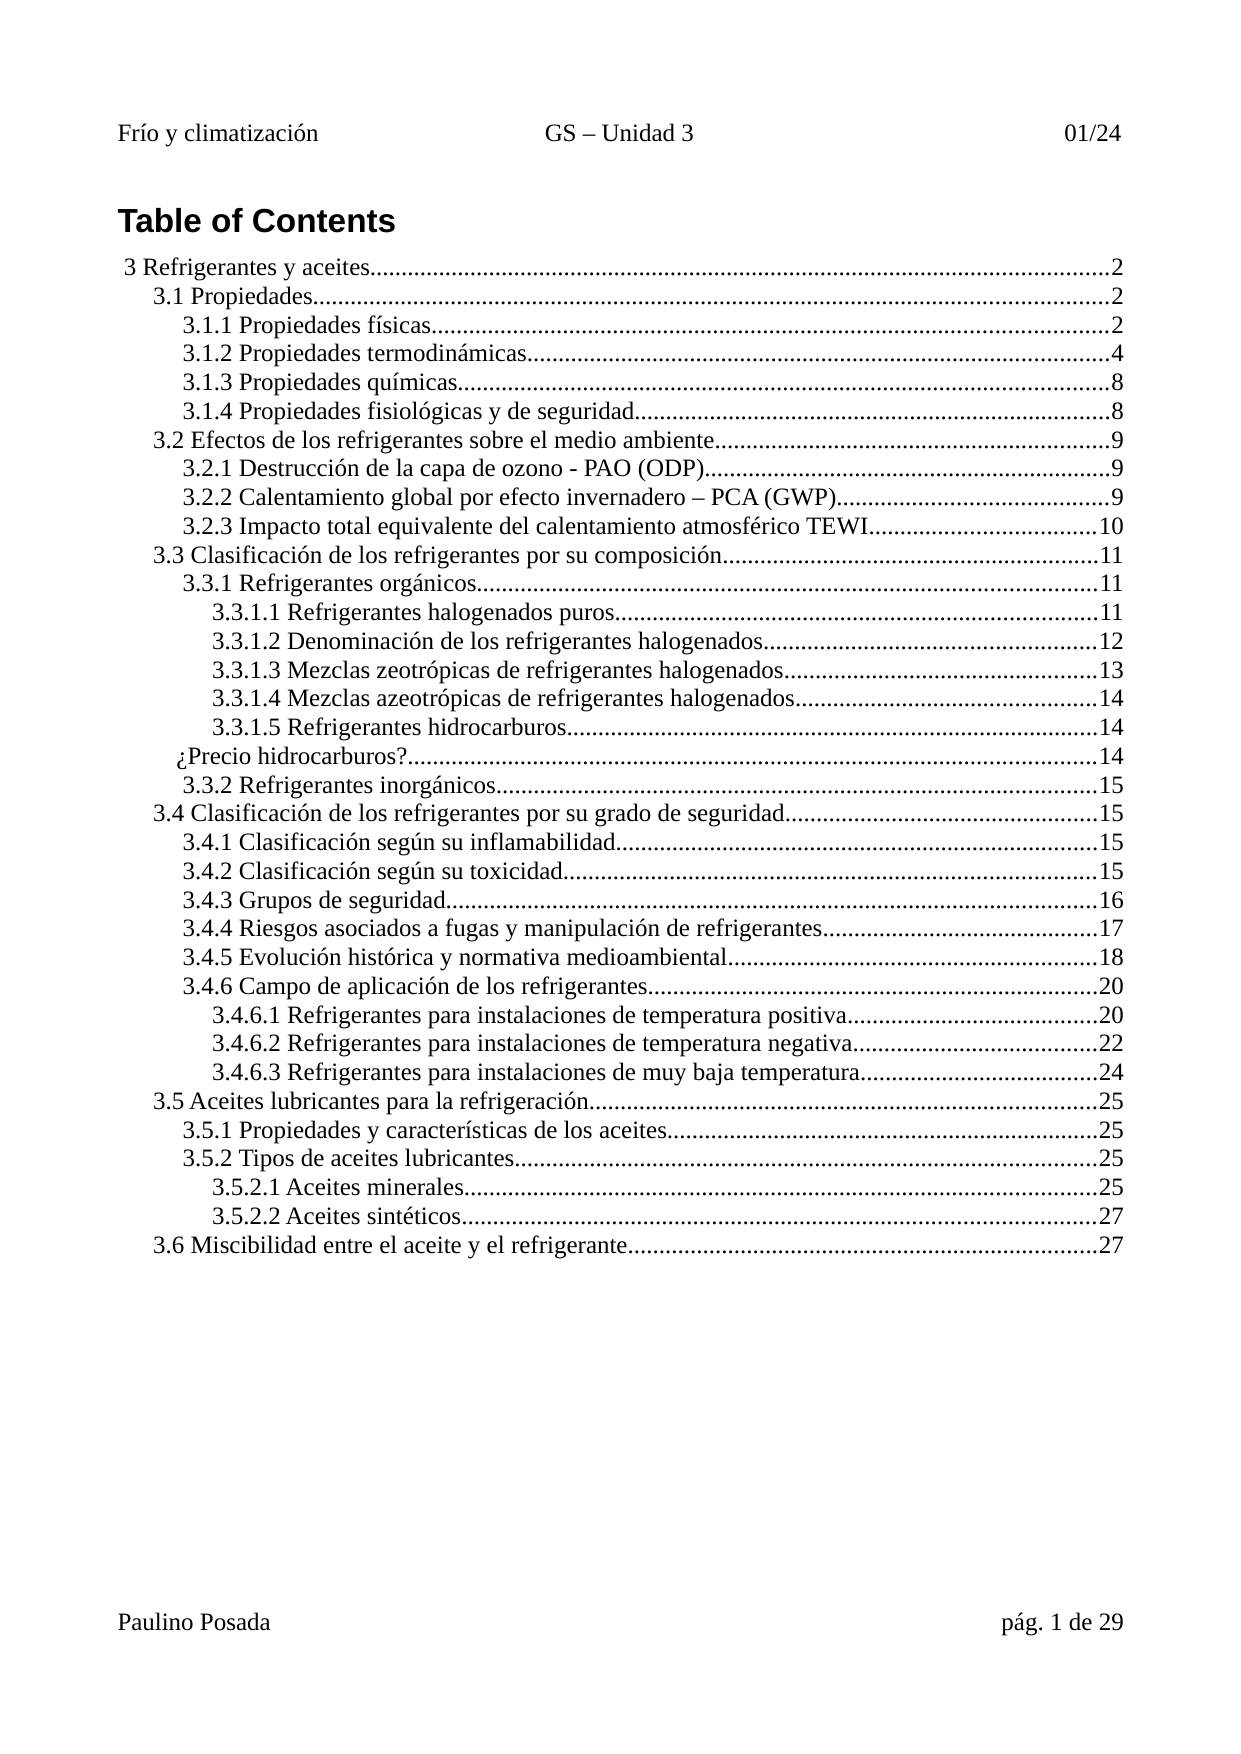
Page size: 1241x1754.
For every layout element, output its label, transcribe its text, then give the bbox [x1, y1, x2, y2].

text 3 Refrigerantes y aceites 2 [117, 252, 1123, 281]
text 3.3.1.5 Refrigerantes hidrocarburos 14 [206, 712, 1123, 741]
text 3.5.2 Tipos de aceites lubricantes 25 [176, 1143, 1123, 1172]
text ¿Precio hidrocarburos? 14 [176, 741, 1123, 770]
text 3.4.2 Clasificación según su toxicidad 15 [176, 856, 1123, 885]
text 3.5.2.2 Aceites sintéticos 27 [206, 1201, 1123, 1230]
text 3.1 Propiedades 2 [147, 281, 1123, 310]
text 3.4.3 Grupos de seguridad 16 [176, 885, 1123, 913]
text 3.5.2.1 Aceites minerales 25 [206, 1172, 1123, 1201]
text 3.5 Aceites lubricantes para la refrigeración 25 [147, 1086, 1123, 1115]
text 3.2.2 Calentamiento global por efecto invernadero – PCA (GWP) 9 [176, 482, 1123, 511]
subtitle Table of Contents [117, 201, 1123, 240]
text 3.4.6.1 Refrigerantes para instalaciones de temperatura positiva 20 [206, 1000, 1123, 1028]
text 3.3.1.3 Mezclas zeotrópicas de refrigerantes halogenados 13 [206, 655, 1123, 683]
text 3.3 Clasificación de los refrigerantes por su composición 11 [147, 540, 1123, 568]
text 3.3.1.4 Mezclas azeotrópicas de refrigerantes halogenados 14 [206, 683, 1123, 712]
text 3.5.1 Propiedades y características de los aceites 25 [176, 1115, 1123, 1143]
text 3.1.2 Propiedades termodinámicas 4 [176, 338, 1123, 367]
text 3.2 Efectos de los refrigerantes sobre el medio ambiente 9 [147, 425, 1123, 453]
text 3.4.6 Campo de aplicación de los refrigerantes 20 [176, 971, 1123, 1000]
text 3.1.3 Propiedades químicas 8 [176, 367, 1123, 396]
text 3.2.1 Destrucción de la capa de ozono - PAO (ODP) 9 [176, 453, 1123, 482]
text 3.3.1.2 Denominación de los refrigerantes halogenados 12 [206, 626, 1123, 655]
text 3.4 Clasificación de los refrigerantes por su grado de seguridad 15 [147, 798, 1123, 827]
text 3.4.6.3 Refrigerantes para instalaciones de muy baja temperatura 24 [206, 1057, 1123, 1086]
text 3.4.6.2 Refrigerantes para instalaciones de temperatura negativa 22 [206, 1028, 1123, 1057]
text 3.6 Miscibilidad entre el aceite y el refrigerante 27 [147, 1230, 1123, 1258]
text 3.1.1 Propiedades físicas 2 [176, 310, 1123, 338]
text 3.3.1.1 Refrigerantes halogenados puros 11 [206, 597, 1123, 626]
text 3.4.1 Clasificación según su inflamabilidad 15 [176, 827, 1123, 856]
text 3.3.2 Refrigerantes inorgánicos 15 [176, 770, 1123, 798]
text 3.4.4 Riesgos asociados a fugas y manipulación de refrigerantes 17 [176, 913, 1123, 942]
text 3.2.3 Impacto total equivalente del calentamiento atmosférico TEWI 10 [176, 511, 1123, 540]
text 3.3.1 Refrigerantes orgánicos 11 [176, 568, 1123, 597]
text 3.4.5 Evolución histórica y normativa medioambiental 18 [176, 942, 1123, 971]
text 3.1.4 Propiedades fisiológicas y de seguridad 8 [176, 396, 1123, 425]
